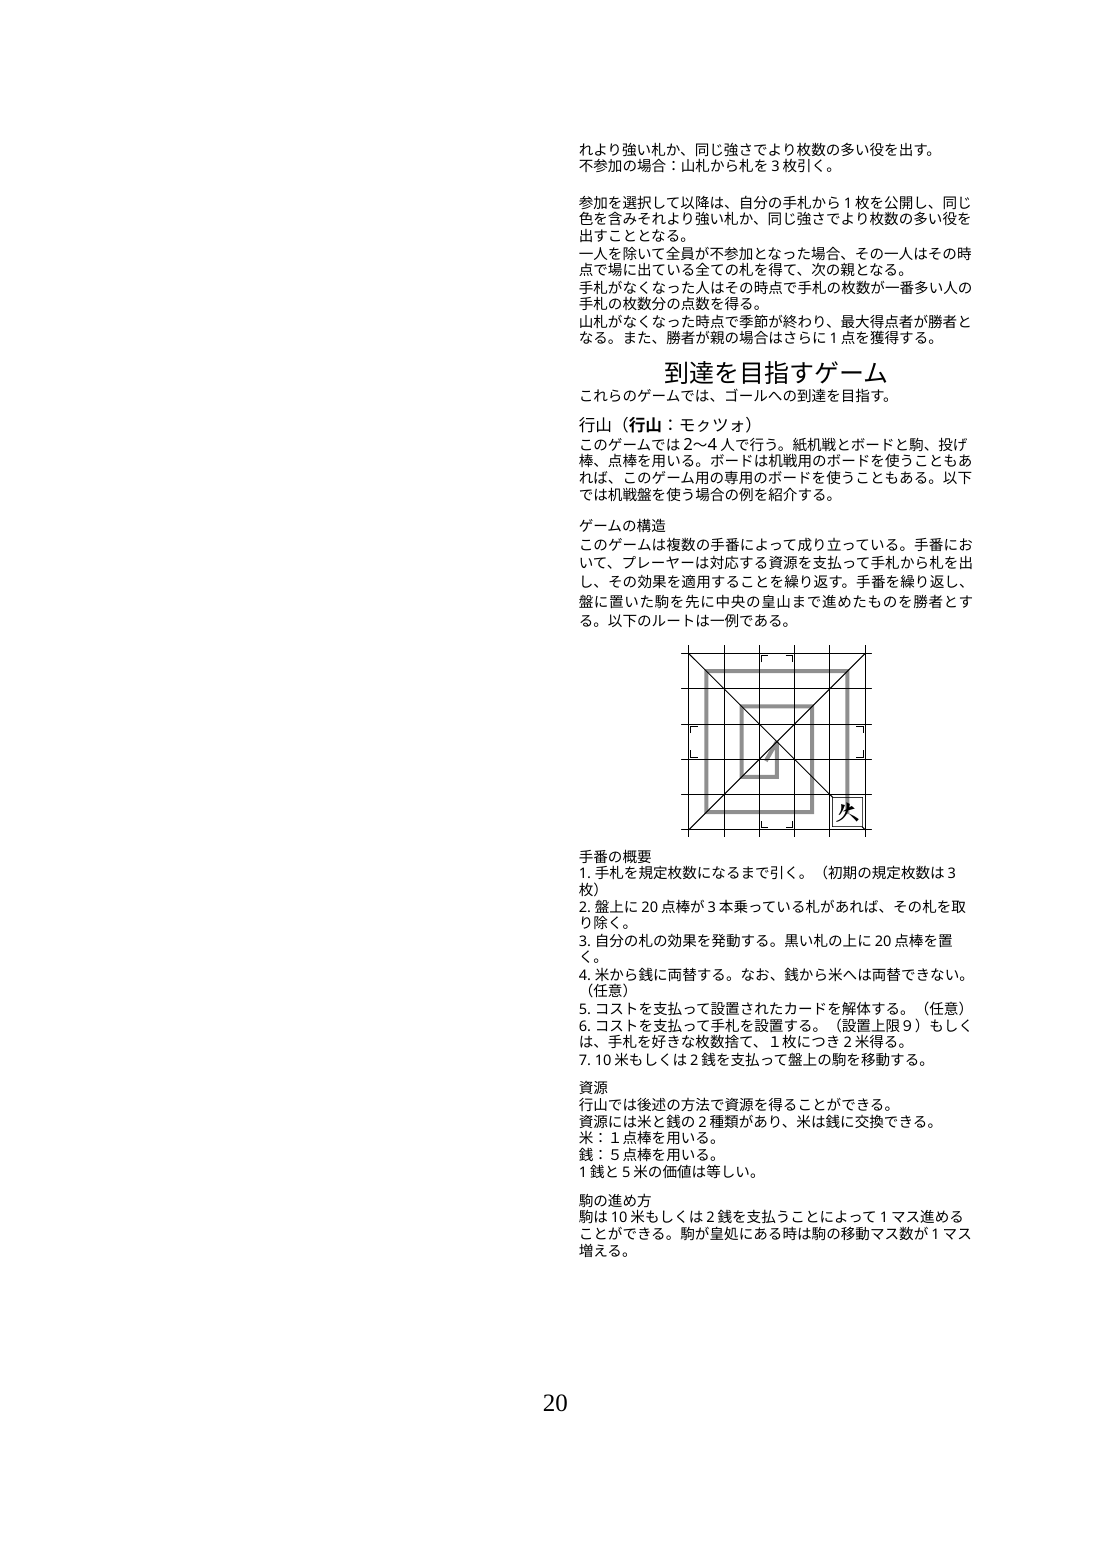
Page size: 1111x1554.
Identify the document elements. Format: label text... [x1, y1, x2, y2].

table_cell [136, 510, 548, 636]
table_cell [136, 636, 548, 843]
table_cell [549, 843, 572, 1074]
table_cell [549, 1187, 572, 1266]
table_cell [136, 136, 548, 353]
table_cell [549, 353, 572, 411]
table_cell 駒の進め方 駒は10米もしくは2銭を支払うことによって1マス進めることができる。駒が皇処にある時は駒の移動マス数が1マス増える。 [573, 1187, 980, 1266]
table_cell 手番の概要 1. 手札を規定枚数になるまで引く。（初期の規定枚数は3枚） 2. 盤上に20点棒が3本乗っている札があれば、その札を取り除く。 3. 自分の札の効果を発動する。黒い札の上に20点棒を置く。 4. 米から銭に両替する。なお、銭から米へは両替できない。（任意） 5. コストを支払って設置されたカードを解体する。（任意） 6. コストを支払って手札を設置する。（設置上限９）もしくは、手札を好きな枚数捨て、１枚につき2米得る。 7. 10米もしくは2銭を支払って盤上の駒を移動する。 [573, 843, 980, 1074]
table_cell [549, 510, 572, 636]
table_cell ゲームの構造 このゲームは複数の手番によって成り立っている。手番において、プレーヤーは対応する資源を支払って手札から札を出し、その効果を適用することを繰り返す。手番を繰り返し、盤に置いた駒を先に中央の皇山まで進めたものを勝者とする。以下のルートは一例である。 [573, 510, 980, 636]
table_cell [136, 843, 548, 1074]
table_cell れより強い札か、同じ強さでより枚数の多い役を出す。 不参加の場合：山札から札を3枚引く。 参加を選択して以降は、自分の手札から1枚を公開し、同じ色を含みそれより強い札か、同じ強さでより枚数の多い役を出すこととなる。 一人を除いて全員が不参加となった場合、その一人はその時点で場に出ている全ての札を得て、次の親となる。 手札がなくなった人はその時点で手札の枚数が一番多い人の手札の枚数分の点数を得る。 山札がなくなった時点で季節が終わり、最大得点者が勝者となる。また、勝者が親の場合はさらに1点を獲得する。 [573, 136, 980, 353]
table_cell [136, 353, 548, 411]
table_cell 行山（行山：モㇰツォ） このゲームでは2～4人で行う。紙机戦とボードと駒、投げ棒、点棒を用いる。ボードは机戦用のボードを使うこともあれば、このゲーム用の専用のボードを使うこともある。以下では机戦盤を使う場合の例を紹介する。 [573, 411, 980, 510]
table_cell 資源 行山では後述の方法で資源を得ることができる。 資源には米と銭の2種類があり、米は銭に交換できる。 米：１点棒を用いる。 銭：５点棒を用いる。 1銭と5米の価値は等しい。 [573, 1074, 980, 1187]
table_cell [549, 411, 572, 510]
table_cell [136, 411, 548, 510]
table_cell [549, 136, 572, 353]
table_cell 到達を目指すゲーム これらのゲームでは、ゴールへの到達を目指す。 [573, 353, 980, 411]
table_cell [573, 636, 980, 843]
table_cell [549, 1074, 572, 1187]
table_cell [136, 1187, 548, 1266]
table_cell [136, 1074, 548, 1187]
table_cell [549, 636, 572, 843]
